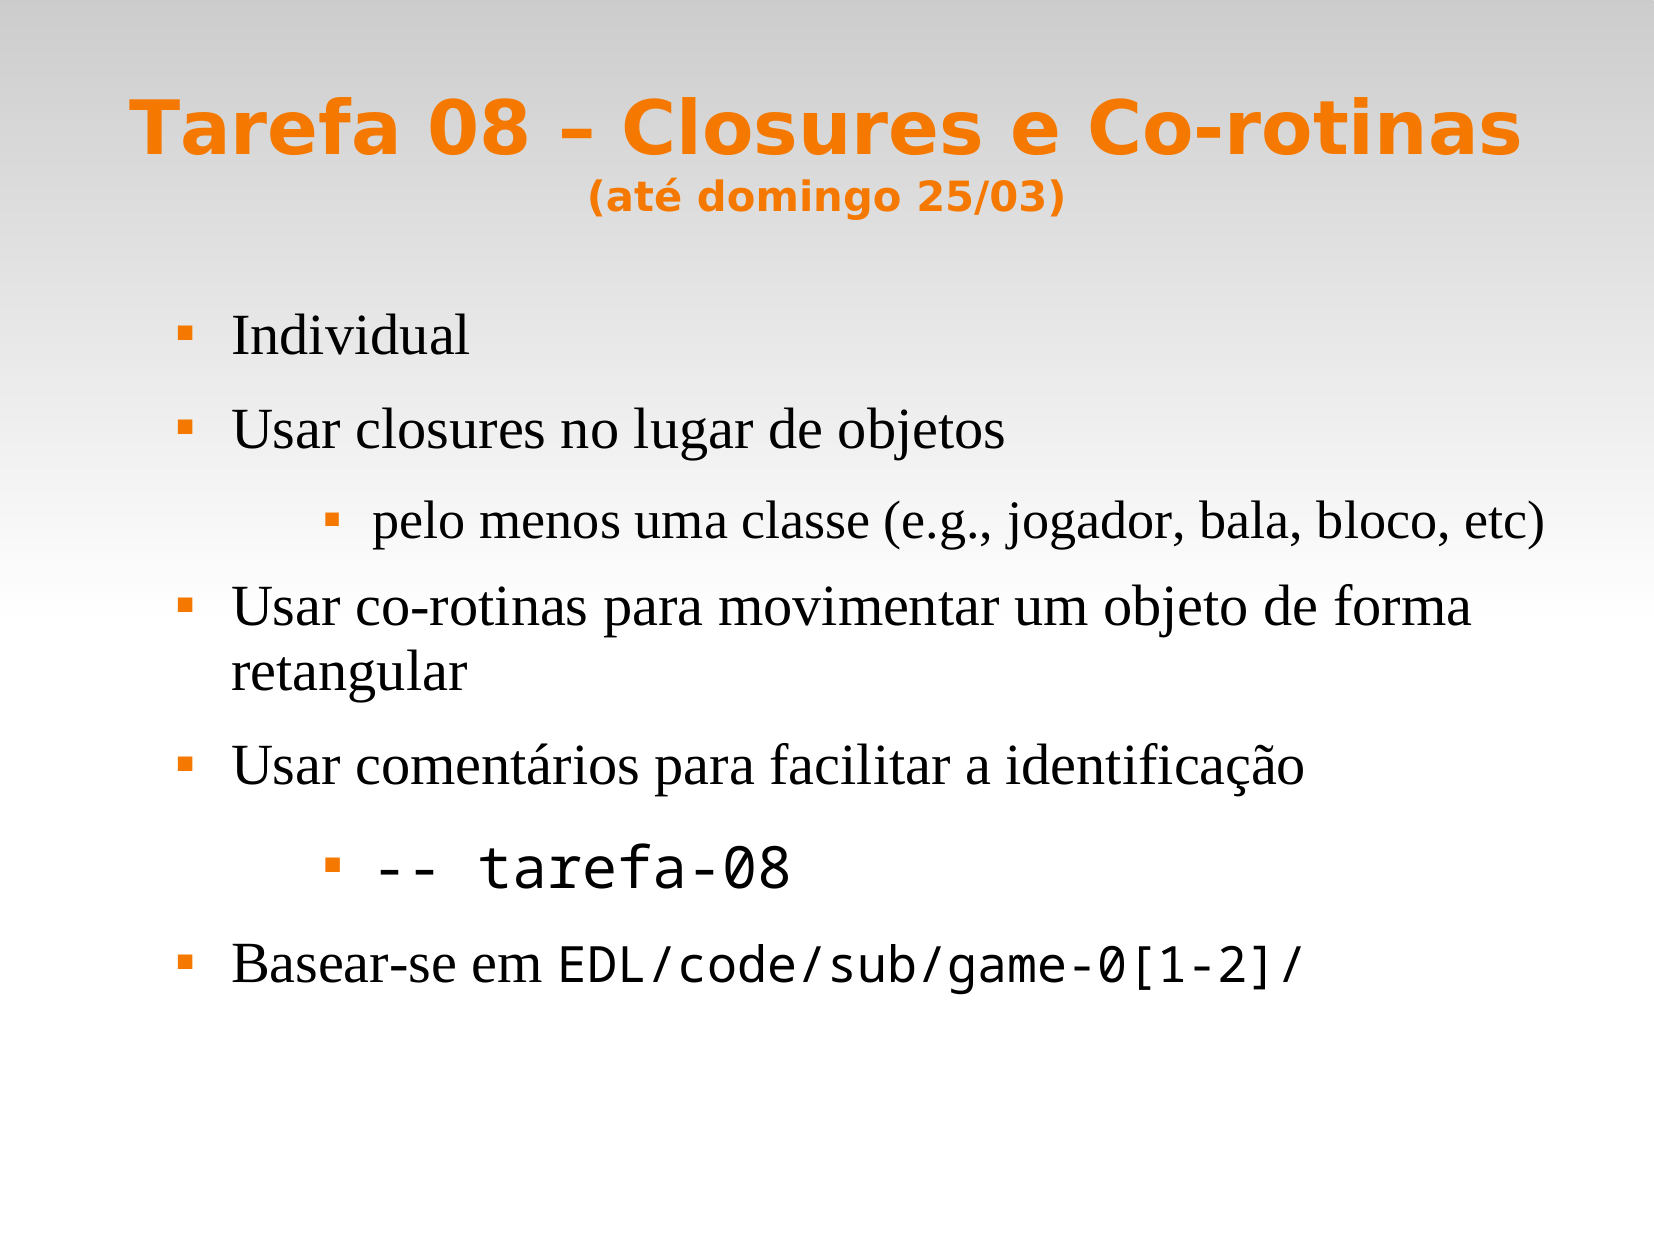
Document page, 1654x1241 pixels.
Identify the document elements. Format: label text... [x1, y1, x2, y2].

list Individual Usar closures no lugar de objetos pelo menos uma classe (e.g., jogador, bala, bloco, etc) Usar co-rotinas para movimentar um objeto de forma retangular Usar comentários para facilitar a identificação -- tarefa-08 Basear-se em EDL/code/sub/game-0[1-2]/ [89, 302, 1576, 1220]
title Tarefa 08 – Closures e Co-rotinas (até domingo 25/03) [82, 49, 1571, 257]
